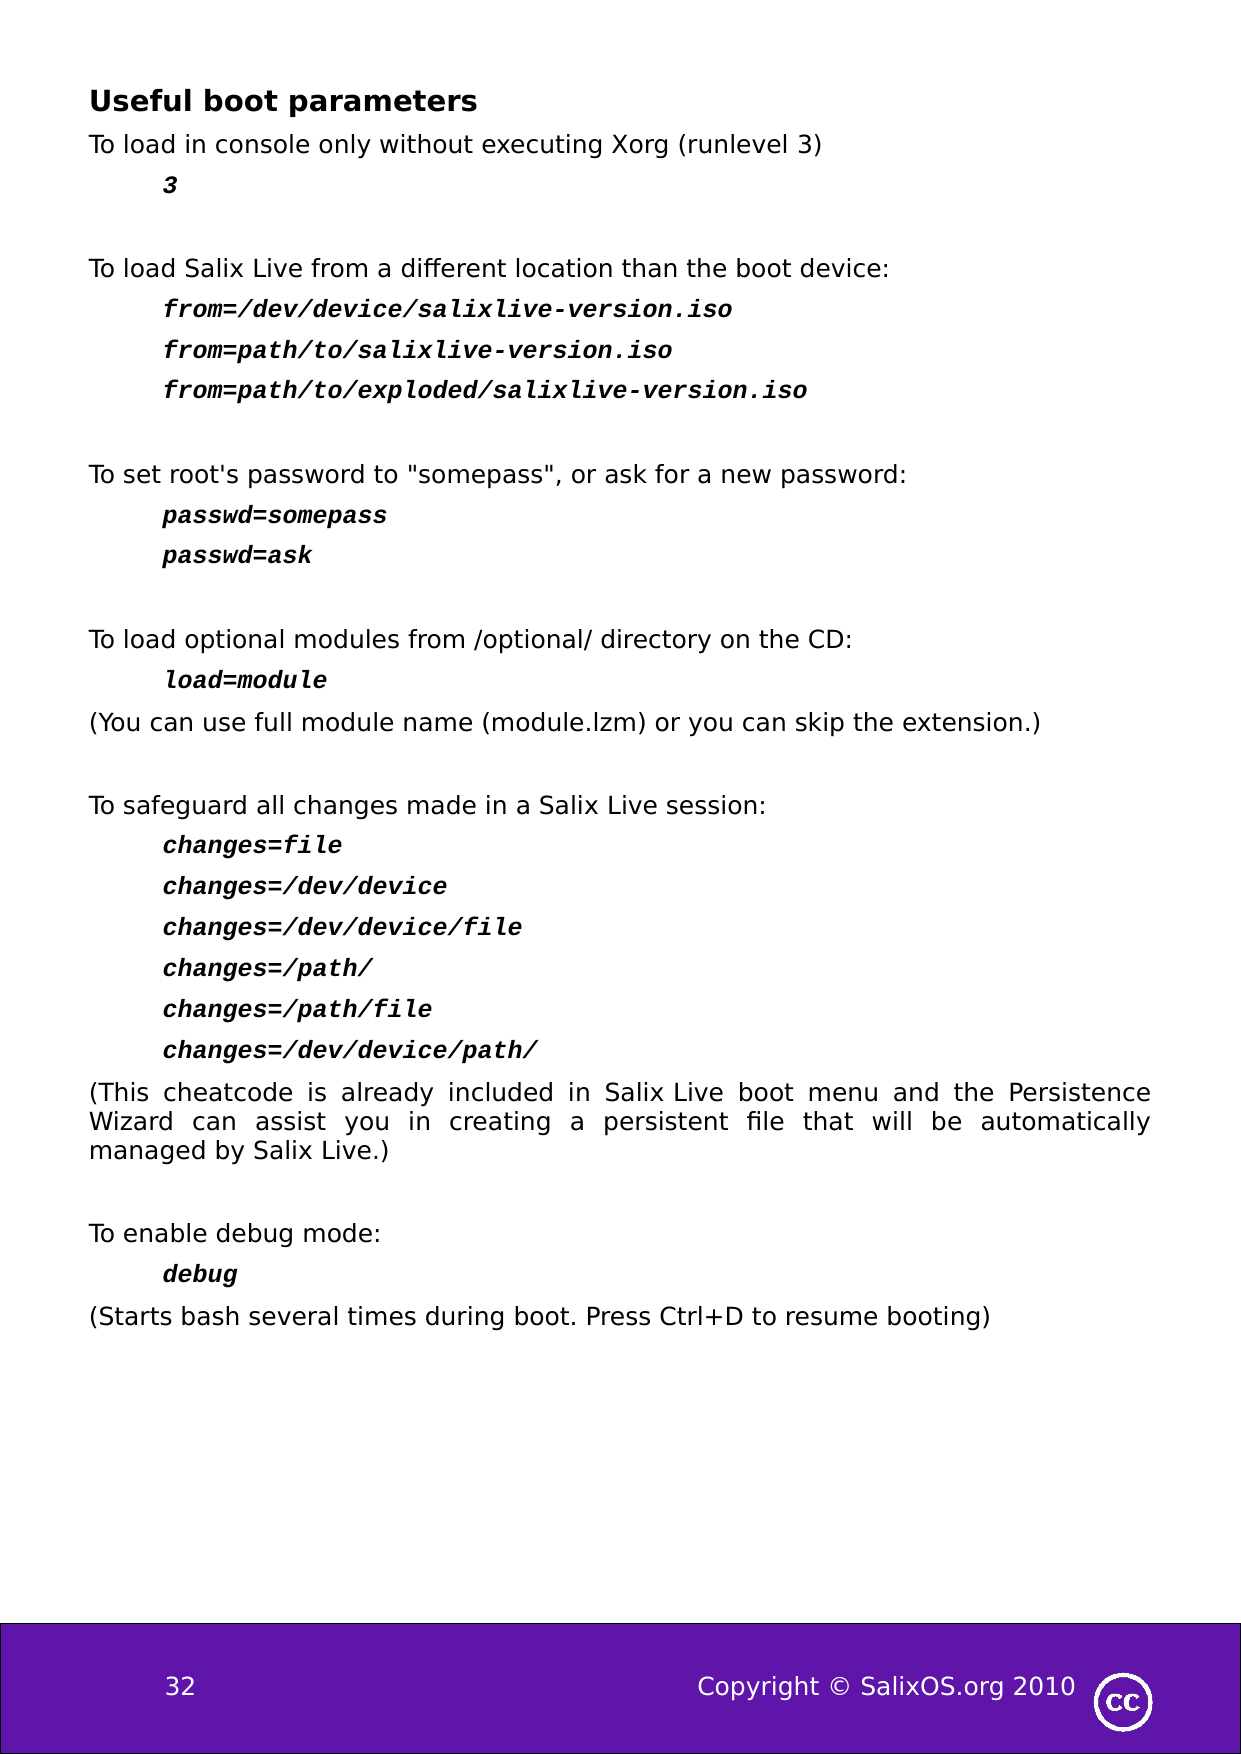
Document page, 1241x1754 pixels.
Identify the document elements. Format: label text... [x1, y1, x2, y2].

text changes=/dev/device/path/ [88, 1037, 1152, 1066]
text changes=/dev/device/file [88, 915, 1152, 943]
text (Starts bash several times during boot. Press Ctrl+D to resume booting) [88, 1302, 1152, 1331]
text passwd=ask [88, 543, 1152, 571]
text 3 [88, 172, 1152, 201]
text changes=/path/ [88, 956, 1152, 984]
text To load optional modules from /optional/ directory on the CD: [88, 626, 1152, 655]
text from=path/to/exploded/salixlive-version.iso [88, 378, 1152, 406]
text (This cheatcode is already included in Salix Live boot menu and the Persistence Wizard can assist you in creating a persistent file that will be automatically managed by Salix Live.) [88, 1078, 1152, 1166]
text debug [88, 1261, 1152, 1290]
text changes=/path/file [88, 996, 1152, 1025]
text from=/dev/device/salixlive-version.iso [88, 296, 1152, 325]
text To load Salix Live from a different location than the boot device: [88, 255, 1152, 284]
text To enable debug mode: [88, 1220, 1152, 1249]
text To safeguard all changes made in a Salix Live session: [88, 791, 1152, 821]
picture [1093, 1672, 1153, 1732]
text changes=file [88, 833, 1152, 861]
subtitle Useful boot parameters [88, 84, 1152, 118]
text (You can use full module name (module.lzm) or you can skip the extension.) [88, 708, 1152, 737]
text load=module [88, 667, 1152, 696]
text changes=/dev/device [88, 874, 1152, 902]
text passwd=somepass [88, 502, 1152, 531]
text from=path/to/salixlive-version.iso [88, 337, 1152, 366]
text To load in console only without executing Xorg (runlevel 3) [88, 131, 1152, 160]
text To set root's password to "somepass", or ask for a new password: [88, 461, 1152, 490]
